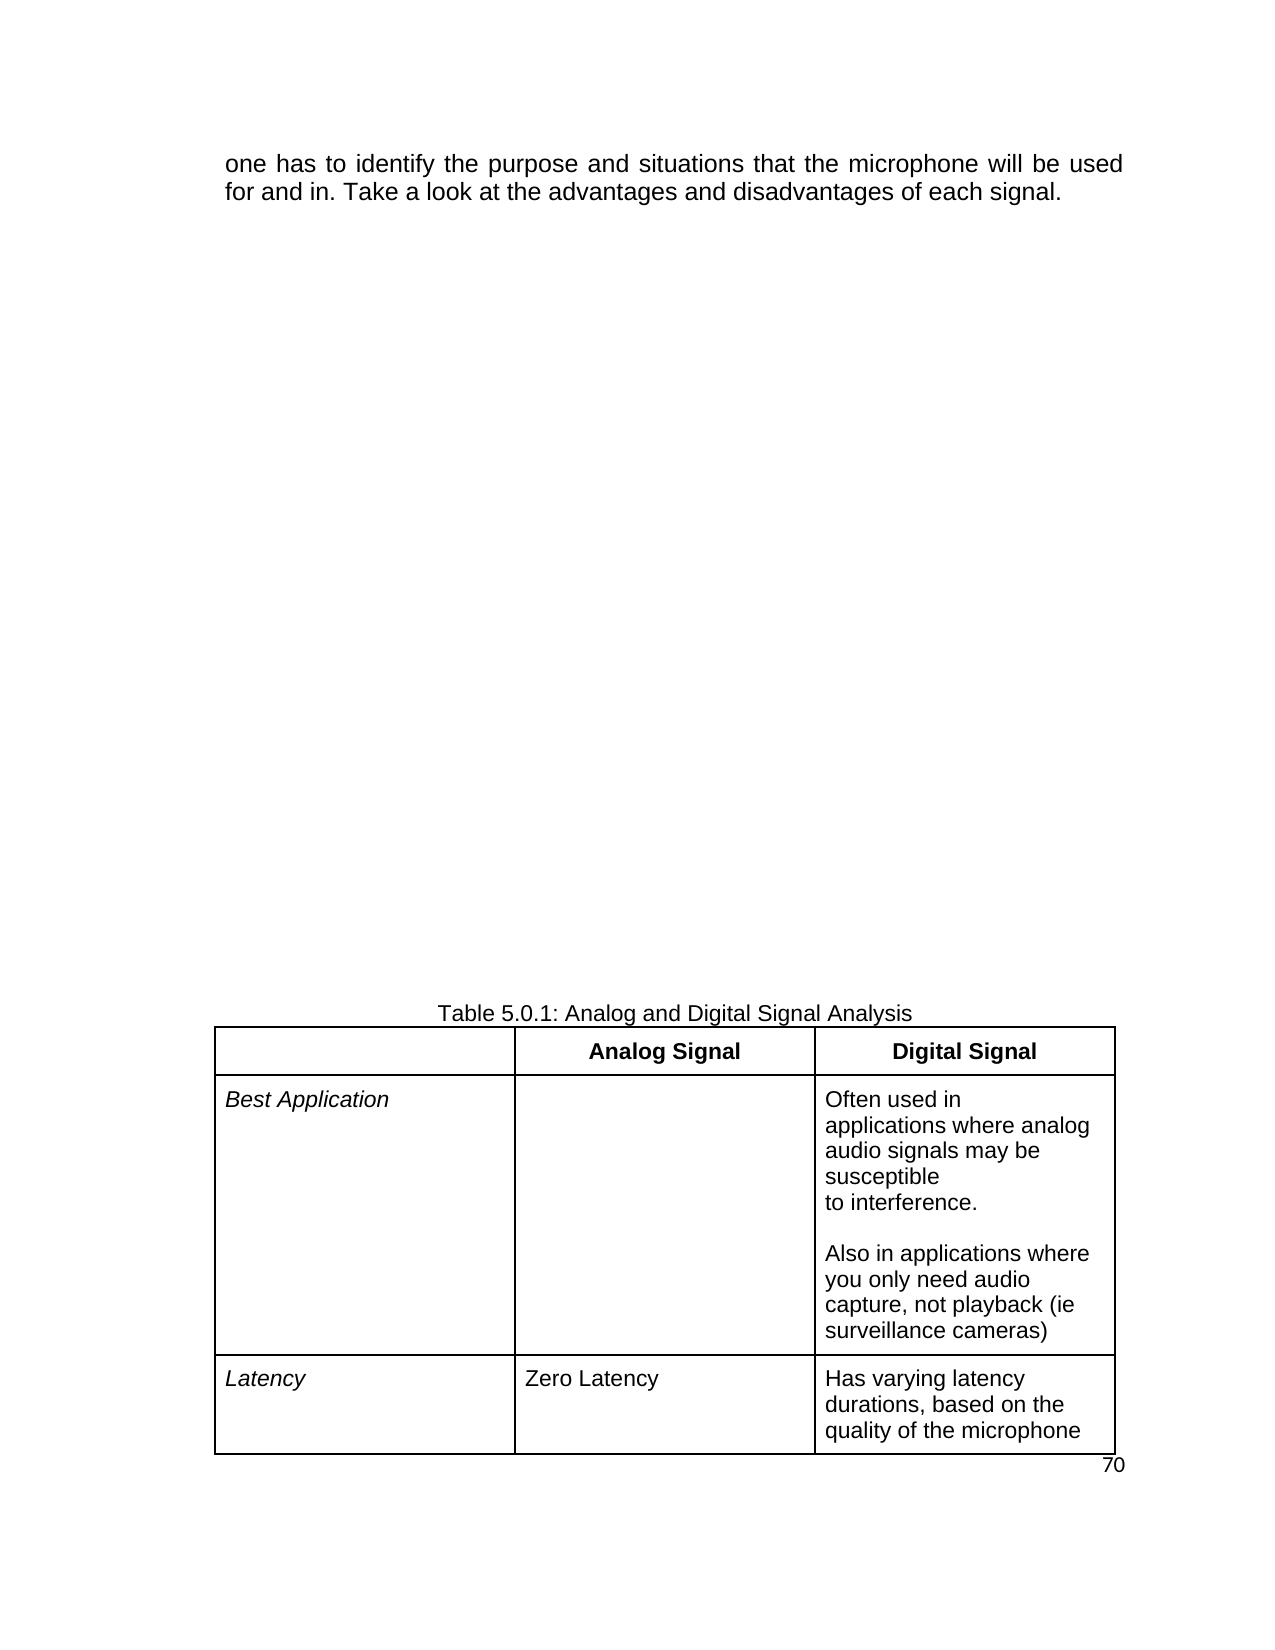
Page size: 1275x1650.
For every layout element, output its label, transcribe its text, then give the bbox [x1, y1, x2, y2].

table_header Digital Signal [816, 1028, 1114, 1074]
table_cell Zero Latency [516, 1356, 814, 1453]
table_cell [516, 1076, 814, 1353]
table_header [216, 1028, 514, 1074]
table_cell Has varying latency durations, based on the quality of the microphone [816, 1356, 1114, 1453]
table_cell Latency [216, 1356, 514, 1453]
table_cell Best Application [216, 1076, 514, 1353]
text one has to identify the purpose and situations that the microphone will be used for and in. Take a look at the advantages and disadvantages of each signal. [225, 150, 1125, 206]
text Table 5.0.1: Analog and Digital Signal Analysis [225, 1000, 1125, 1026]
table_header Analog Signal [516, 1028, 814, 1074]
table_cell Often used in applications where analog audio signals may be susceptible to interference. Also in applications where you only need audio capture, not playback (ie surveillance cameras) [816, 1076, 1114, 1353]
